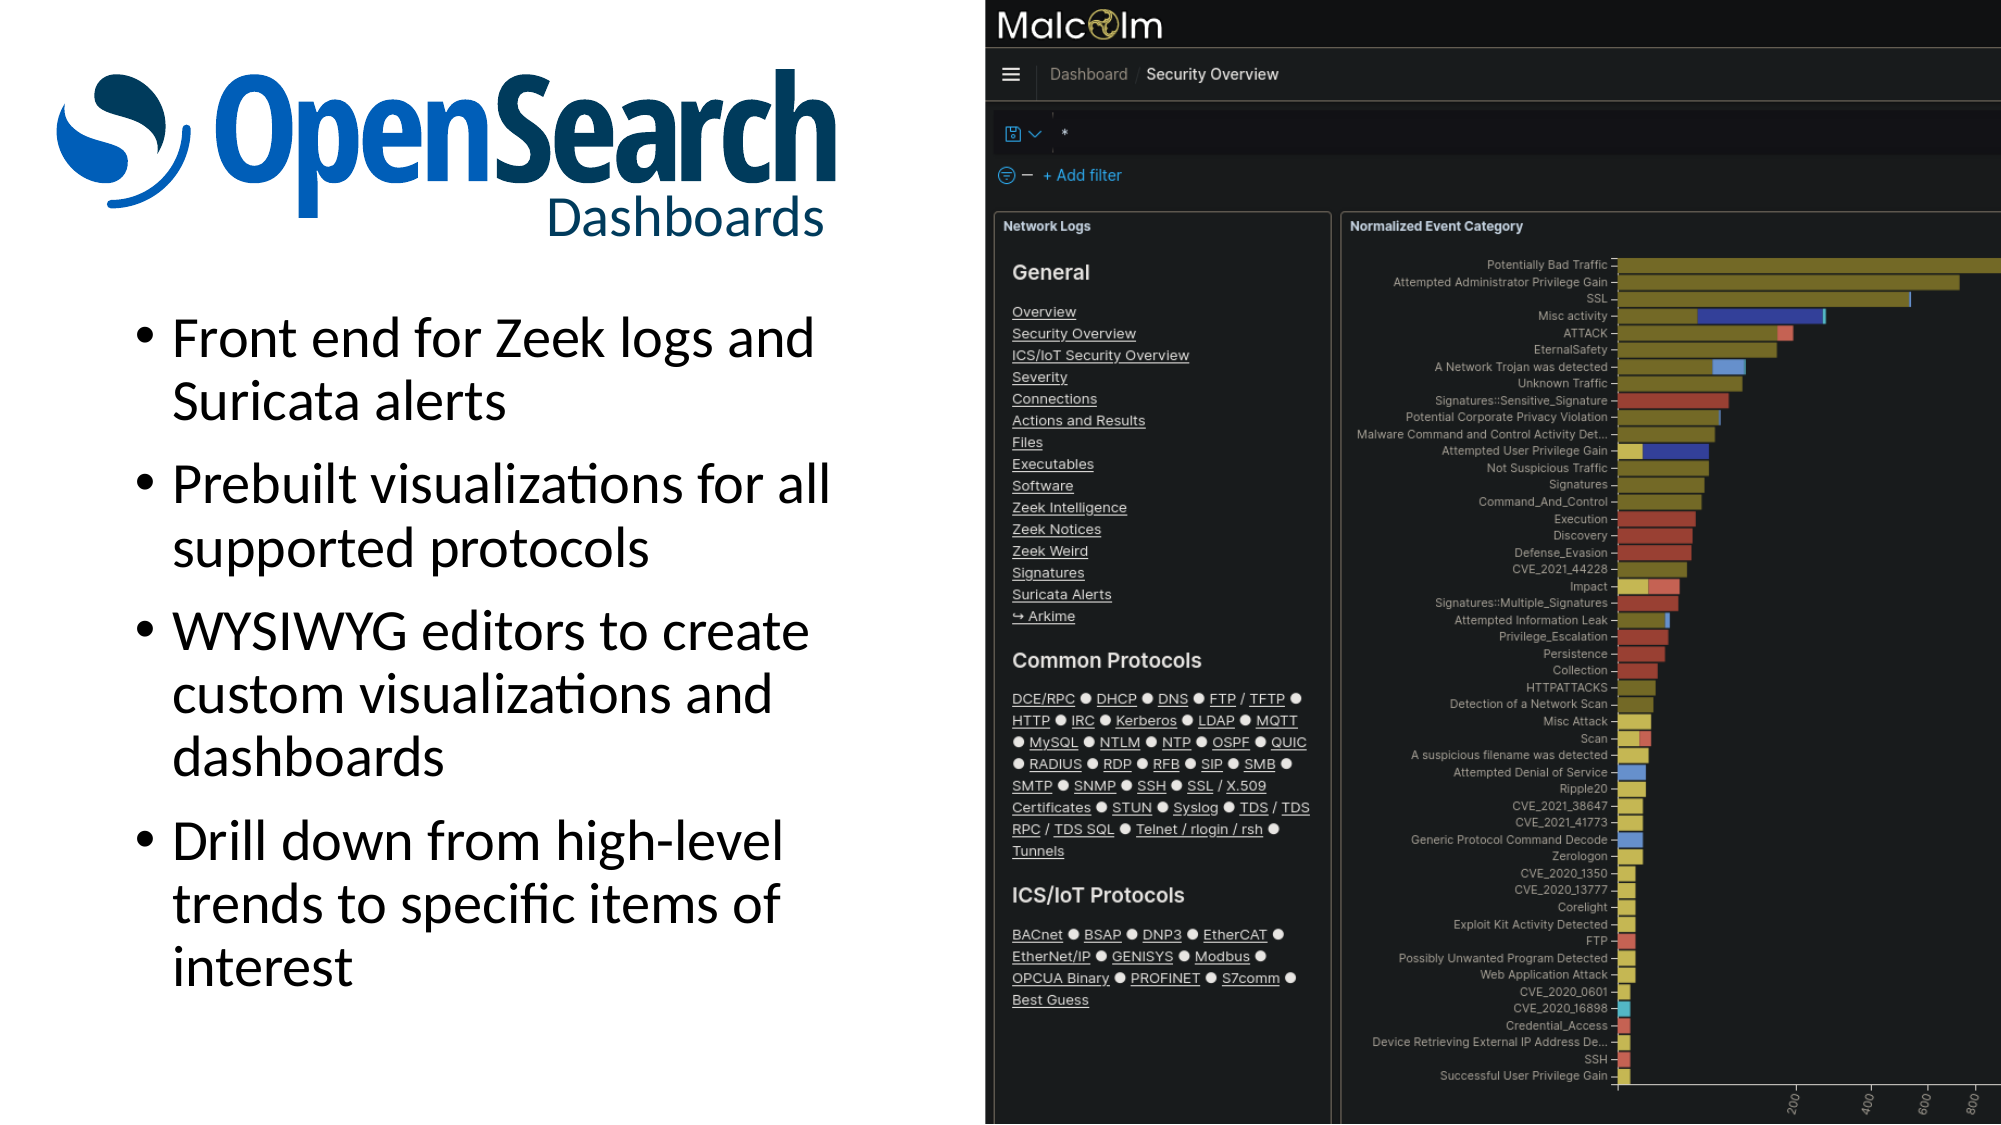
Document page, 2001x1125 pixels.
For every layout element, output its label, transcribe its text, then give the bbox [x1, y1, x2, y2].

text_box Dashboards [530, 185, 842, 259]
picture [985, 0, 2000, 1124]
picture [56, 69, 836, 218]
list Front end for Zeek logs and Suricata alerts Prebuilt visualizations for all supported protocols WYSIWYG editors to create custom visualizations and dashboards Drill down from high-level trends to specific items of interest [119, 299, 950, 1043]
